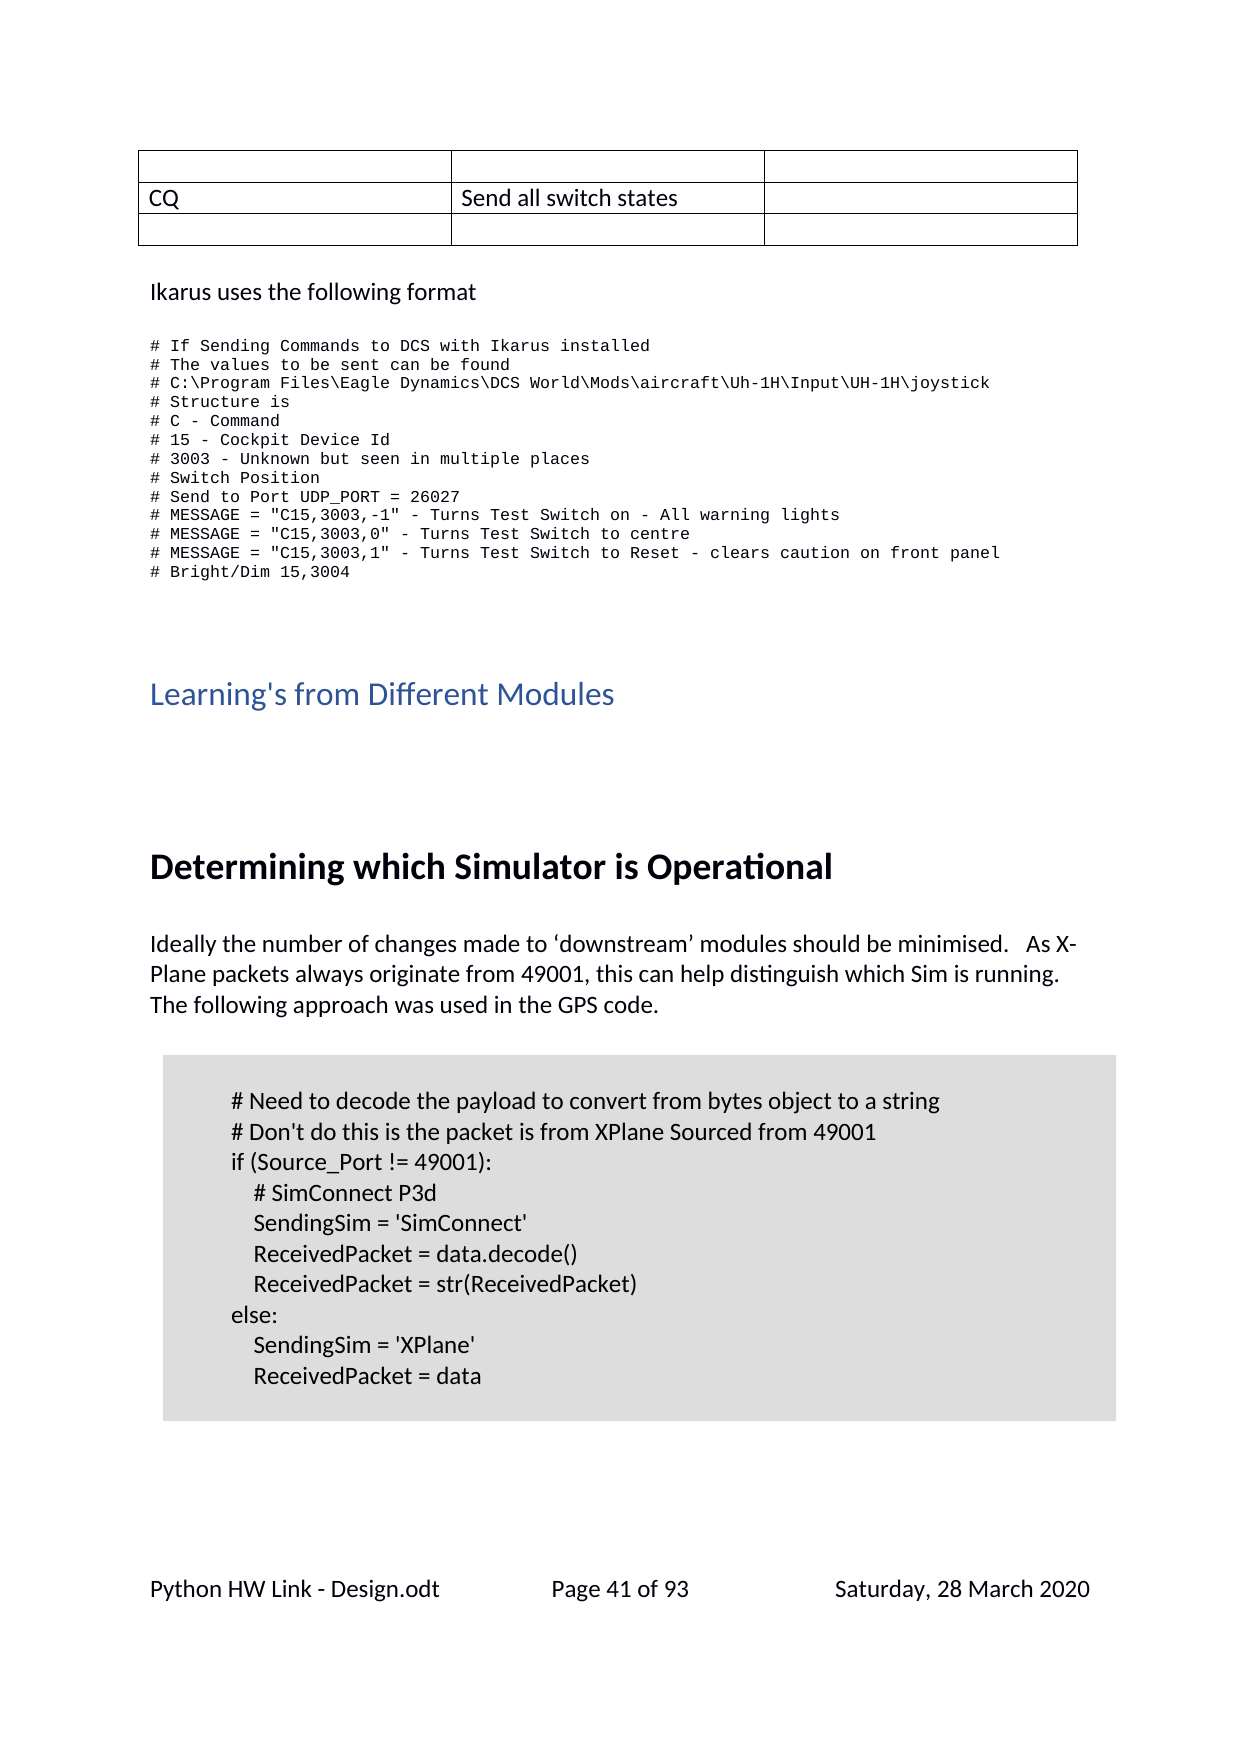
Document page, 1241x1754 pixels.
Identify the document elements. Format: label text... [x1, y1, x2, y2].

table_cell [765, 183, 1077, 213]
table_cell [139, 151, 451, 182]
text # Switch Position [150, 469, 1090, 488]
subtitle Learning's from Different Modules [150, 673, 1090, 714]
table_cell [452, 151, 764, 182]
text # Bright/Dim 15,3004 [150, 563, 1090, 582]
text # The values to be sent can be found [150, 356, 1090, 375]
table_cell CQ [139, 183, 451, 213]
table_cell [452, 214, 764, 245]
text # MESSAGE = "C15,3003,-1" - Turns Test Switch on - All warning lights [150, 507, 1090, 526]
text # C:\Program Files\Eagle Dynamics\DCS World\Mods\aircraft\Uh-1H\Input\UH-1H\joystick [150, 375, 1090, 394]
text Ideally the number of changes made to ‘downstream’ modules should be minimised. As X-Plane packets always originate from 49001, this can help distinguish which Sim is running. The following approach was used in the GPS code. [150, 928, 1090, 1019]
text # If Sending Commands to DCS with Ikarus installed [150, 337, 1090, 356]
table_cell [139, 214, 451, 245]
text # C - Command [150, 413, 1090, 432]
table_cell Send all switch states [452, 183, 764, 213]
text # 3003 - Unknown but seen in multiple places [150, 450, 1090, 469]
text Ikarus uses the following format [150, 276, 1090, 307]
text # Send to Port UDP_PORT = 26027 [150, 488, 1090, 507]
table_cell [765, 214, 1077, 245]
text # 15 - Cockpit Device Id [150, 432, 1090, 450]
subtitle Determining which Simulator is Operational [150, 843, 1090, 889]
text # Structure is [150, 394, 1090, 413]
table_cell [765, 151, 1077, 182]
text # MESSAGE = "C15,3003,0" - Turns Test Switch to centre [150, 526, 1090, 545]
text # MESSAGE = "C15,3003,1" - Turns Test Switch to Reset - clears caution on front panel [150, 545, 1090, 563]
